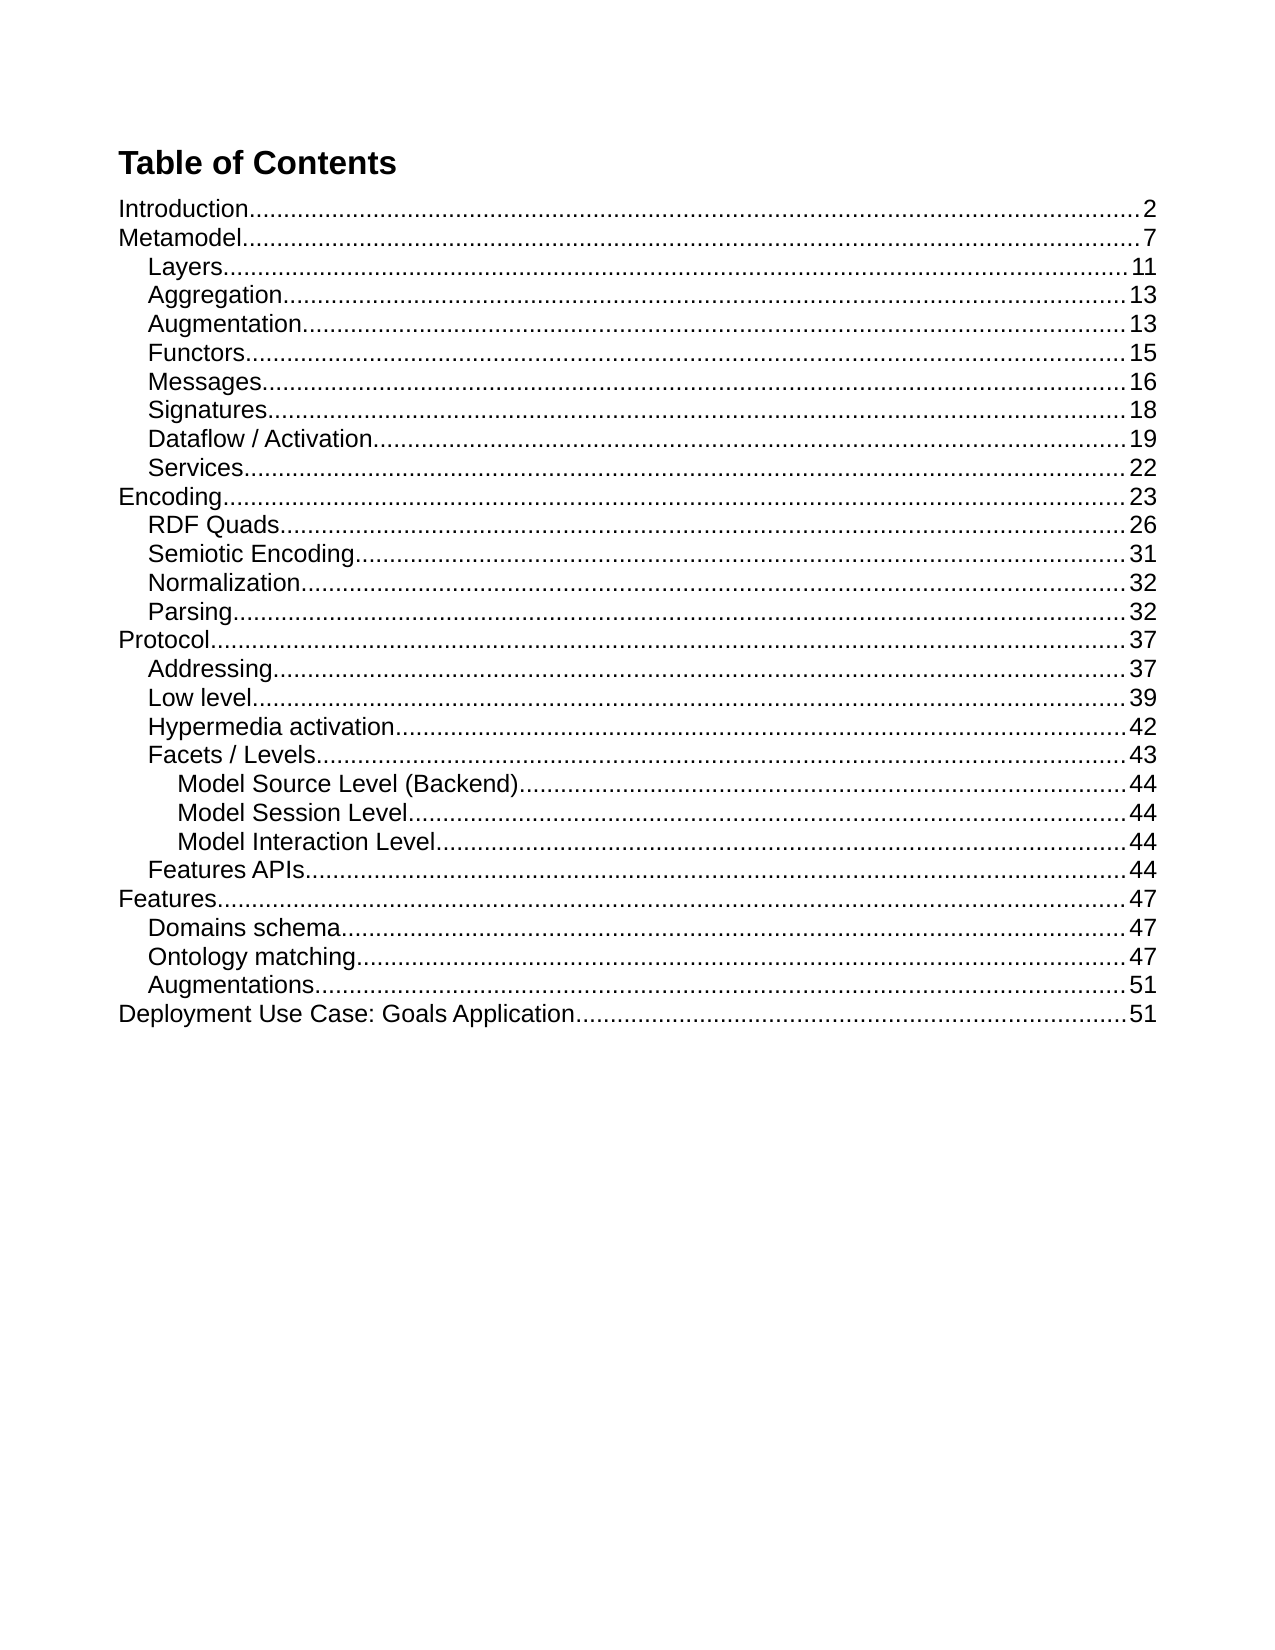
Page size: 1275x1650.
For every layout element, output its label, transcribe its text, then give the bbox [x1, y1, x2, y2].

text Addressing 37 [148, 654, 1157, 683]
subtitle Table of Contents [118, 143, 1157, 182]
text Introduction 2 [118, 194, 1157, 223]
text Deployment Use Case: Goals Application 51 [118, 999, 1157, 1028]
text Functors 15 [148, 338, 1157, 367]
text Messages 16 [148, 367, 1157, 395]
text Ontology matching 47 [148, 942, 1157, 970]
text Hypermedia activation 42 [148, 712, 1157, 740]
text Encoding 23 [118, 482, 1157, 510]
text Aggregation 13 [148, 280, 1157, 309]
text Protocol 37 [118, 625, 1157, 654]
text Parsing 32 [148, 597, 1157, 625]
text Signatures 18 [148, 395, 1157, 424]
text Features APIs 44 [148, 855, 1157, 884]
text Facets / Levels 43 [148, 740, 1157, 769]
text Dataflow / Activation 19 [148, 424, 1157, 453]
text Model Source Level (Backend) 44 [177, 769, 1157, 798]
text Semiotic Encoding 31 [148, 539, 1157, 568]
text Augmentations 51 [148, 970, 1157, 999]
text Augmentation 13 [148, 309, 1157, 338]
text RDF Quads 26 [148, 510, 1157, 539]
text Model Session Level 44 [177, 798, 1157, 827]
text Domains schema 47 [148, 913, 1157, 942]
text Model Interaction Level 44 [177, 827, 1157, 855]
text Metamodel 7 [118, 223, 1157, 252]
text Features 47 [118, 884, 1157, 913]
text Layers 11 [148, 252, 1157, 280]
text Low level 39 [148, 683, 1157, 712]
text Normalization 32 [148, 568, 1157, 597]
text Services 22 [148, 453, 1157, 482]
